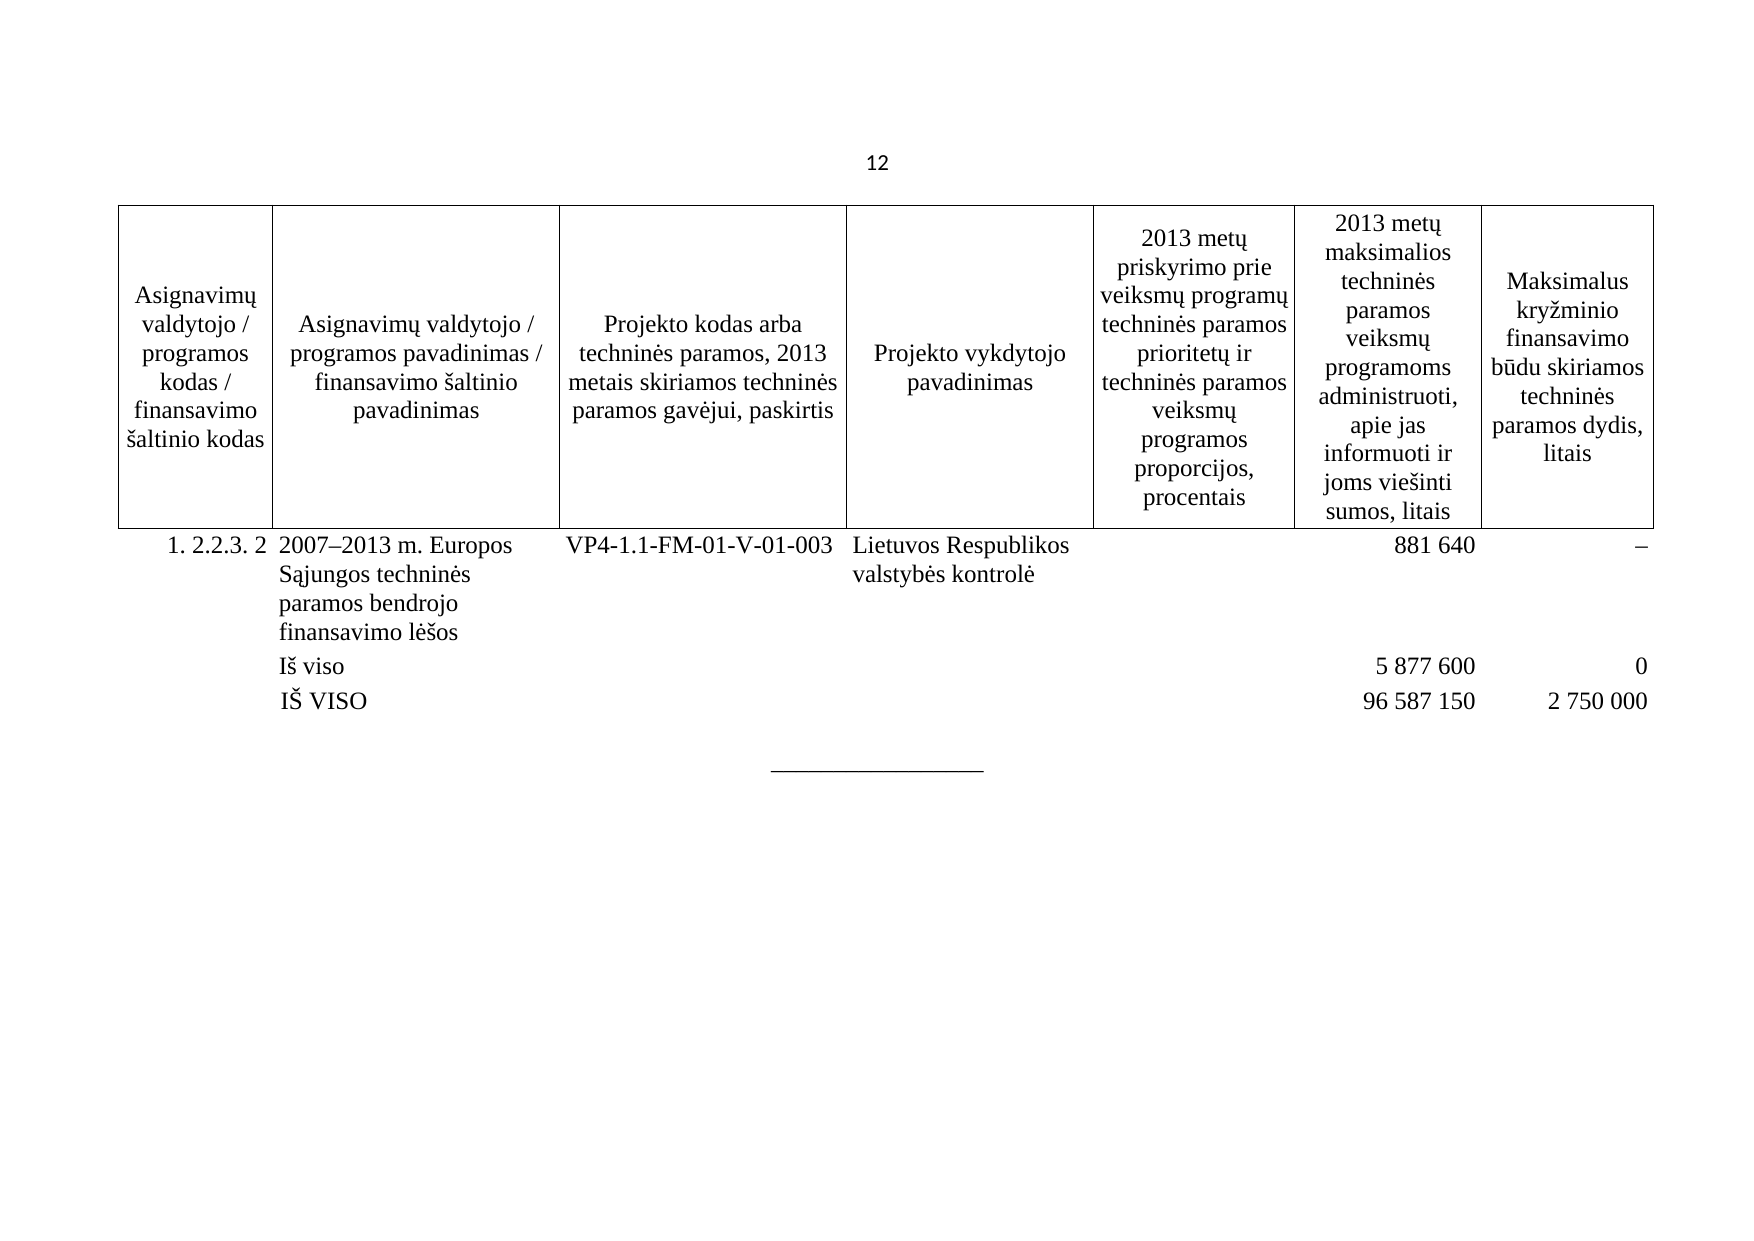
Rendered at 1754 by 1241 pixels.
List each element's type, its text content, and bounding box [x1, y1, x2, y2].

table_cell 2 750 000 [1481, 683, 1653, 718]
table_cell [1094, 529, 1295, 648]
table_cell 2007–2013 m. Europos Sąjungos techninės paramos bendrojo finansavimo lėšos [273, 529, 559, 648]
table_cell [118, 649, 273, 683]
text _________________ [118, 746, 1636, 775]
table_cell Lietuvos Respublikos valstybės kontrolė [846, 529, 1094, 648]
table_cell Iš viso [273, 649, 559, 683]
table_cell 5 877 600 [1295, 649, 1481, 683]
table_cell VP4-1.1-FM-01-V-01-003 [559, 529, 846, 648]
table_cell [559, 683, 846, 718]
table_cell [846, 683, 1094, 718]
table_cell [559, 649, 846, 683]
table_header 2013 metų maksimalios techninės paramos veiksmų programoms administruoti, apie jas informuoti ir joms viešinti sumos, litais [1295, 206, 1481, 528]
table_cell – [1481, 529, 1653, 648]
table_cell 1. 2.2.3. 2 [118, 529, 273, 648]
table_header Projekto vykdytojo pavadinimas [847, 206, 1093, 528]
table_cell 96 587 150 [1295, 683, 1481, 718]
table_cell 881 640 [1295, 529, 1481, 648]
table_header Projekto kodas arba techninės paramos, 2013 metais skiriamos techninės paramos gavėjui, paskirtis [560, 206, 846, 528]
table_header Asignavimų valdytojo / programos pavadinimas / finansavimo šaltinio pavadinimas [273, 206, 559, 528]
table_cell IŠ VISO [118, 683, 559, 718]
table_header Asignavimų valdytojo / programos kodas / finansavimo šaltinio kodas [119, 206, 272, 528]
table_cell [1094, 649, 1295, 683]
table_cell [1094, 683, 1295, 718]
table_header 2013 metų priskyrimo prie veiksmų programų techninės paramos prioritetų ir techninės paramos veiksmų programos proporcijos, procentais [1094, 206, 1294, 528]
table_cell 0 [1481, 649, 1653, 683]
table_header Maksimalus kryžminio finansavimo būdu skiriamos techninės paramos dydis, litais [1482, 206, 1653, 528]
table_cell [846, 649, 1094, 683]
